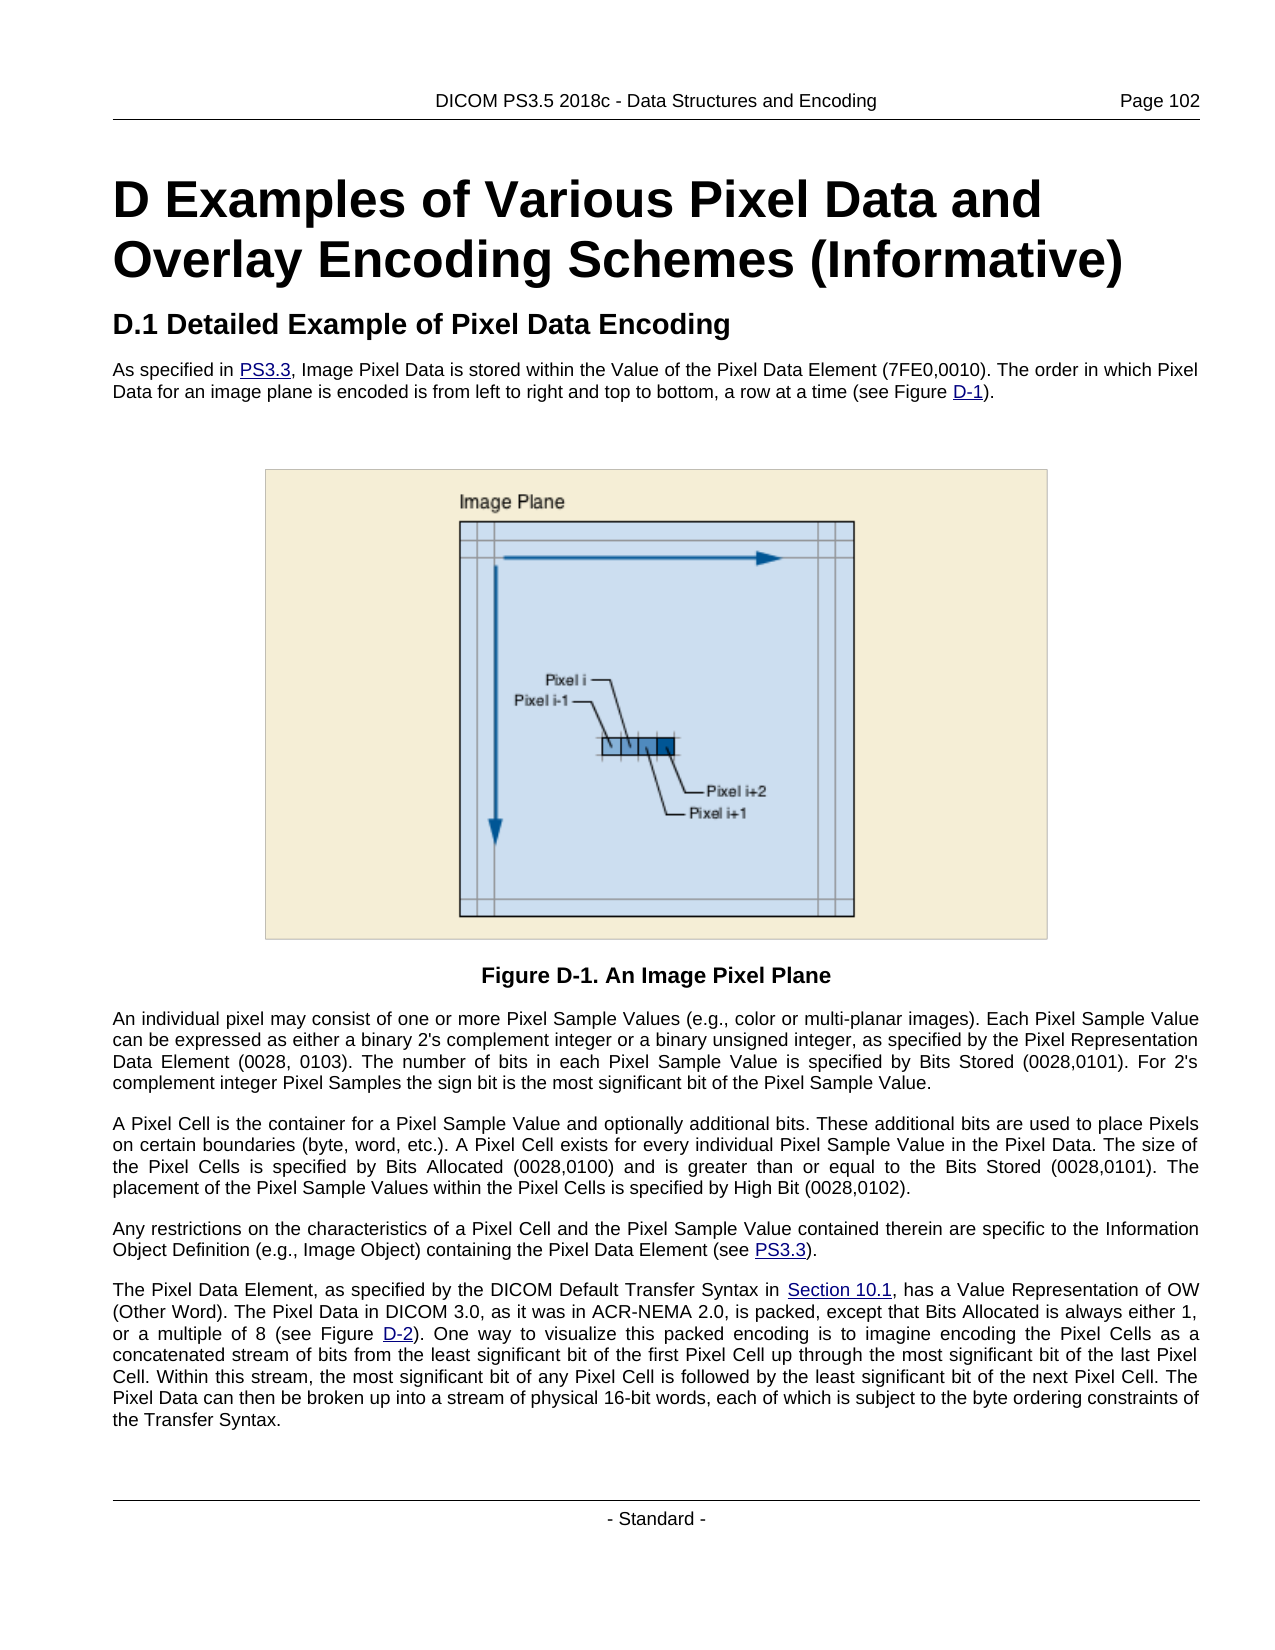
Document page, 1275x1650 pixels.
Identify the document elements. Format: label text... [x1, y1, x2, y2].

text An individual pixel may consist of one or more Pixel Sample Values (e.g., color or multi-planar images). Each Pixel Sample Value can be expressed as either a binary 2's complement integer or a binary unsigned integer, as specified by the Pixel Representation Data Element (0028, 0103). The number of bits in each Pixel Sample Value is specified by Bits Stored (0028,0101). For 2's complement integer Pixel Samples the sign bit is the most significant bit of the Pixel Sample Value. [112, 1007, 1200, 1093]
text As specified in PS3.3, Image Pixel Data is stored within the Value of the Pixel Data Element (7FE0,0010). The order in which Pixel Data for an image plane is encoded is from left to right and top to bottom, a row at a time (see Figure D-1). [112, 359, 1200, 402]
text D.1 Detailed Example of Pixel Data Encoding [112, 307, 1200, 340]
text The Pixel Data Element, as specified by the DICOM Default Transfer Syntax in Section 10.1, has a Value Representation of OW (Other Word). The Pixel Data in DICOM 3.0, as it was in ACR-NEMA 2.0, is packed, except that Bits Allocated is always either 1, or a multiple of 8 (see Figure D-2). One way to visualize this packed encoding is to imagine encoding the Pixel Cells as a concatenated stream of bits from the least significant bit of the first Pixel Cell up through the most significant bit of the last Pixel Cell. Within this stream, the most significant bit of any Pixel Cell is followed by the least significant bit of the next Pixel Cell. The Pixel Data can then be broken up into a stream of physical 16-bit words, each of which is subject to the byte ordering constraints of the Transfer Syntax. [112, 1279, 1200, 1430]
text D Examples of Various Pixel Data and Overlay Encoding Schemes (Informative) [112, 169, 1200, 288]
text A Pixel Cell is the container for a Pixel Sample Value and optionally additional bits. These additional bits are used to place Pixels on certain boundaries (byte, word, etc.). A Pixel Cell exists for every individual Pixel Sample Value in the Pixel Data. The size of the Pixel Cells is specified by Bits Allocated (0028,0100) and is greater than or equal to the Bits Stored (0028,0101). The placement of the Pixel Sample Values within the Pixel Cells is specified by High Bit (0028,0102). [112, 1112, 1200, 1198]
picture [264, 468, 1049, 941]
text Figure D-1. An Image Pixel Plane [112, 963, 1200, 988]
text Any restrictions on the characteristics of a Pixel Cell and the Pixel Sample Value contained therein are specific to the Information Object Definition (e.g., Image Object) containing the Pixel Data Element (see PS3.3). [112, 1217, 1200, 1260]
